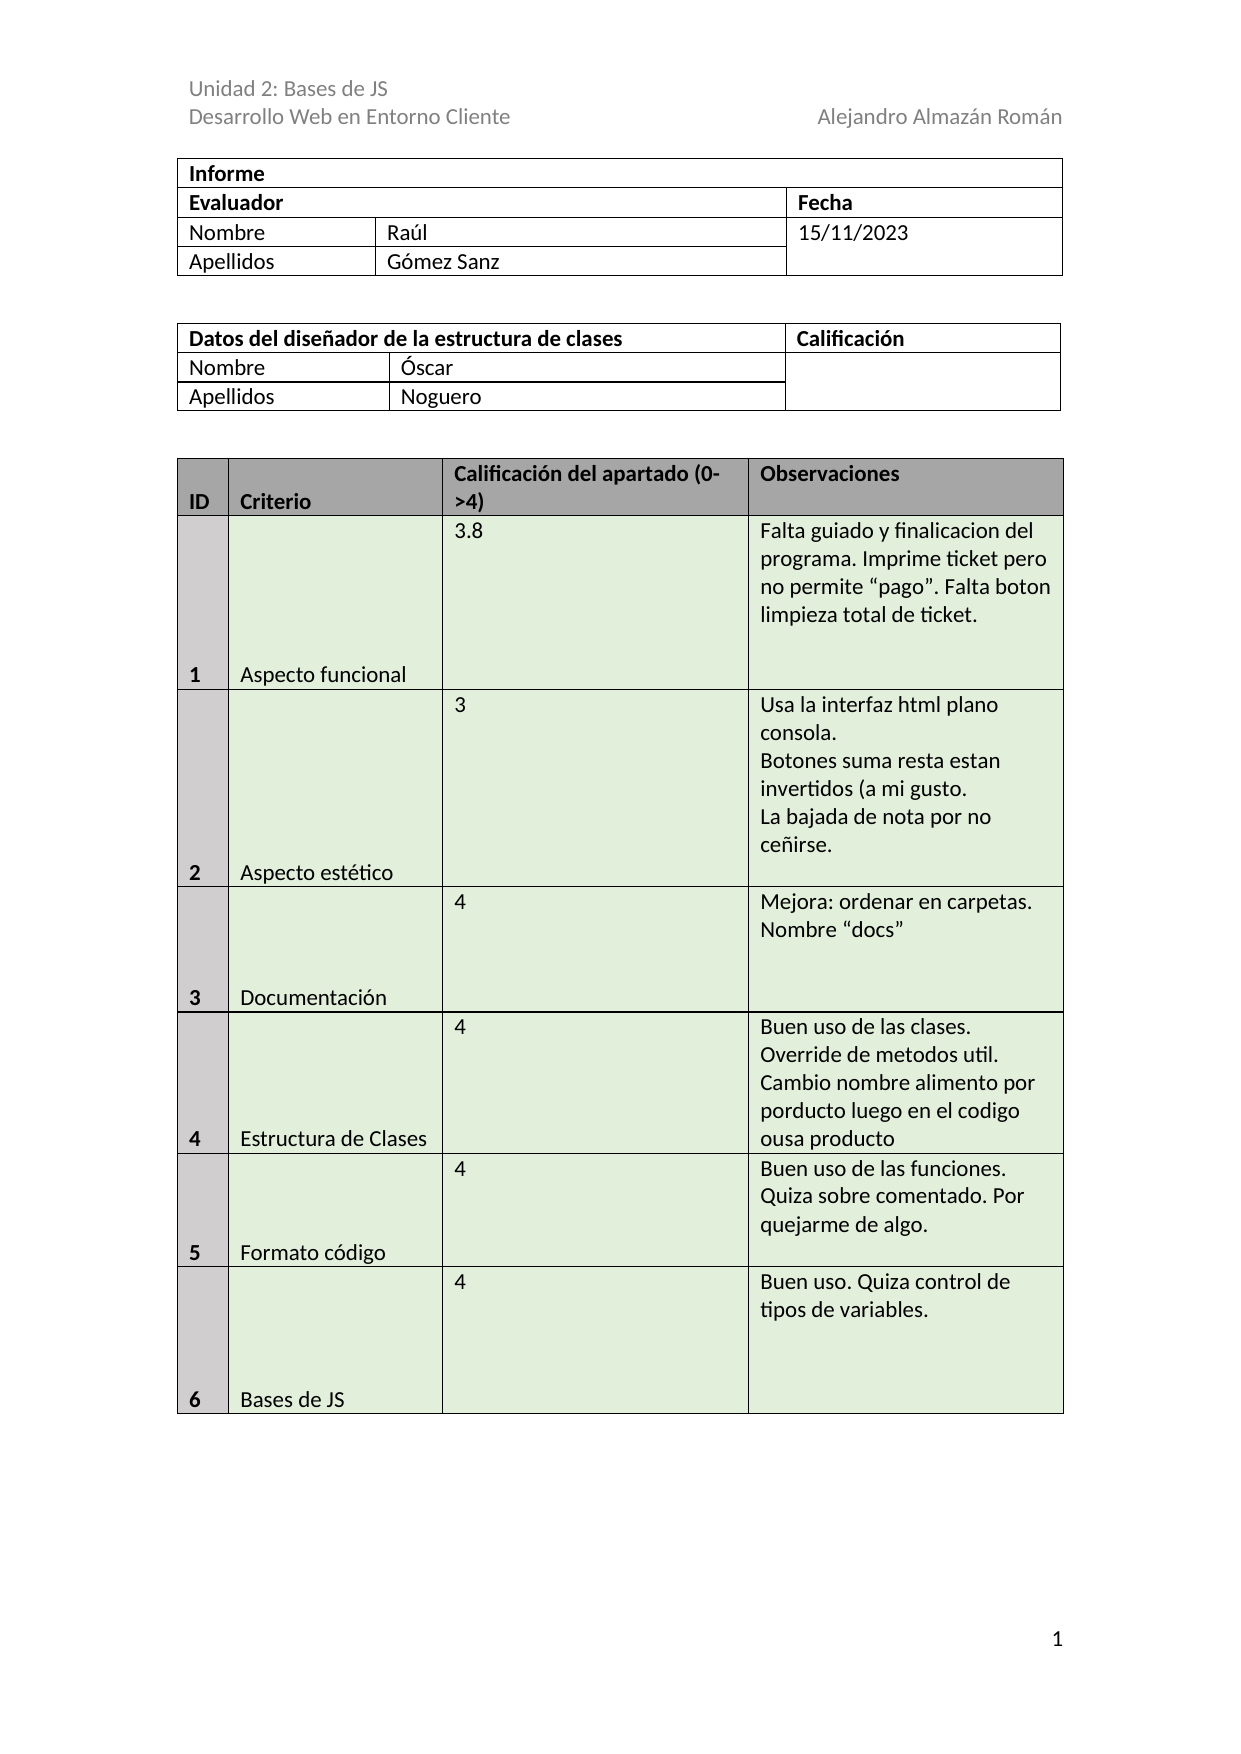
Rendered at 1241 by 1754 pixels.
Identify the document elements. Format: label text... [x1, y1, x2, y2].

table_header Calificación [786, 324, 1060, 352]
table_cell Documentación [229, 887, 442, 1011]
table_cell Nombre [178, 218, 375, 246]
table_cell Gómez Sanz [376, 247, 786, 275]
table_cell 4 [443, 1013, 748, 1153]
table_cell 3 [443, 690, 748, 886]
table_header ID [178, 459, 228, 515]
table_cell 4 [443, 1267, 748, 1413]
table_cell [786, 353, 1060, 410]
table_header Datos del diseñador de la estructura de clases [178, 324, 785, 352]
table_header Calificación del apartado (0->4) [443, 459, 748, 515]
table_cell 2 [178, 690, 228, 886]
table_cell 5 [178, 1154, 228, 1266]
table_header Informe [178, 159, 1062, 187]
table_cell Noguero [390, 383, 785, 410]
table_header Criterio [229, 459, 442, 515]
table_cell Aspecto estético [229, 690, 442, 886]
table_cell Buen uso. Quiza control de tipos de variables. [749, 1267, 1063, 1413]
table_cell 3.8 [443, 516, 748, 689]
table_cell Aspecto funcional [229, 516, 442, 689]
table_cell Raúl [376, 218, 786, 246]
table_cell 4 [443, 887, 748, 1011]
table_cell Fecha [787, 188, 1062, 217]
table_cell Buen uso de las funciones. Quiza sobre comentado. Por quejarme de algo. [749, 1154, 1063, 1266]
table_cell Óscar [390, 353, 785, 381]
table_cell Apellidos [178, 383, 389, 410]
table_cell Mejora: ordenar en carpetas. Nombre “docs” [749, 887, 1063, 1011]
table_cell 15/11/2023 [787, 218, 1062, 275]
table_cell Apellidos [178, 247, 375, 275]
table_cell Usa la interfaz html plano consola. Botones suma resta estan invertidos (a mi gusto. La bajada de nota por no ceñirse. [749, 690, 1063, 886]
table_cell Nombre [178, 353, 389, 381]
table_cell Estructura de Clases [229, 1013, 442, 1153]
table_cell Formato código [229, 1154, 442, 1266]
table_cell 1 [178, 516, 228, 689]
table_cell Evaluador [178, 188, 786, 217]
table_cell Falta guiado y finalicacion del programa. Imprime ticket pero no permite “pago”. Falta boton limpieza total de ticket. [749, 516, 1063, 689]
table_cell Bases de JS [229, 1267, 442, 1413]
table_cell 4 [178, 1013, 228, 1153]
table_cell 4 [443, 1154, 748, 1266]
table_header Observaciones [749, 459, 1063, 515]
table_cell Buen uso de las clases. Override de metodos util. Cambio nombre alimento por porducto luego en el codigo ousa producto [749, 1013, 1063, 1153]
table_cell 3 [178, 887, 228, 1011]
table_cell 6 [178, 1267, 228, 1413]
